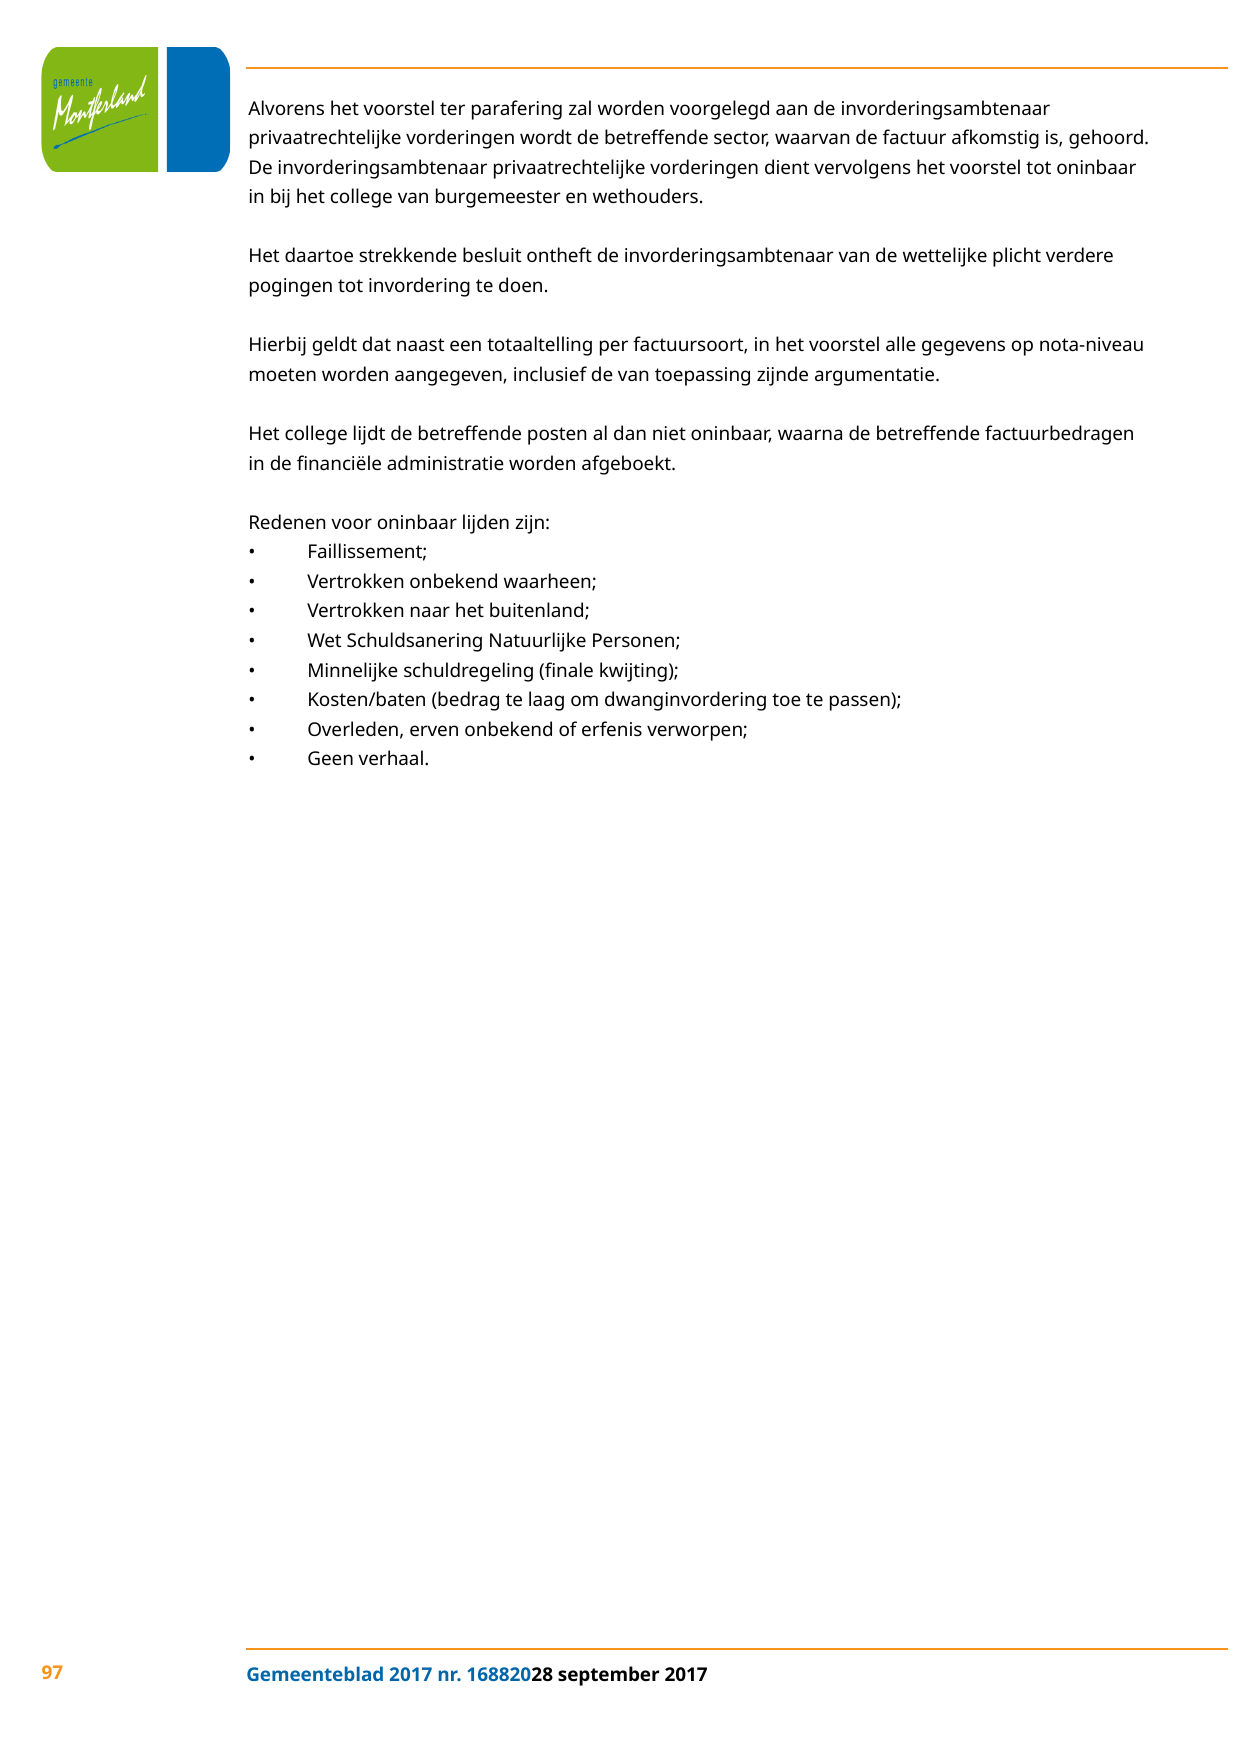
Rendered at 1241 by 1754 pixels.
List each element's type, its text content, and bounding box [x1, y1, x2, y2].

list Wet Schuldsanering Natuurlijke Personen; [248, 627, 1152, 653]
text Hierbij geldt dat naast een totaaltelling per factuursoort, in het voorstel alle gegevens op nota-niveau moeten worden aangegeven, inclusief de van toepassing zijnde argumentatie. [248, 331, 1152, 387]
list Overleden, erven onbekend of erfenis verworpen; [248, 716, 1152, 742]
text Het daartoe strekkende besluit ontheft de invorderingsambtenaar van de wettelijke plicht verdere pogingen tot invordering te doen. [248, 243, 1152, 298]
picture [41, 47, 231, 172]
text Het college lijdt de betreffende posten al dan niet oninbaar, waarna de betreffende factuurbedragen in de financiële administratie worden afgeboekt. [248, 420, 1152, 476]
list Minnelijke schuldregeling (finale kwijting); [248, 657, 1152, 683]
list Faillissement; [248, 538, 1152, 564]
text Redenen voor oninbaar lijden zijn: [248, 509, 1152, 535]
list Vertrokken naar het buitenland; [248, 598, 1152, 623]
list Kosten/baten (bedrag te laag om dwanginvordering toe te passen); [248, 686, 1152, 712]
text Alvorens het voorstel ter parafering zal worden voorgelegd aan de invorderingsambtenaar privaatrechtelijke vorderingen wordt de betreffende sector, waarvan de factuur afkomstig is, gehoord. De invorderingsambtenaar privaatrechtelijke vorderingen dient vervolgens het voorstel tot oninbaar in bij het college van burgemeester en wethouders. [248, 95, 1152, 209]
list Vertrokken onbekend waarheen; [248, 568, 1152, 594]
list Geen verhaal. [248, 746, 1152, 771]
